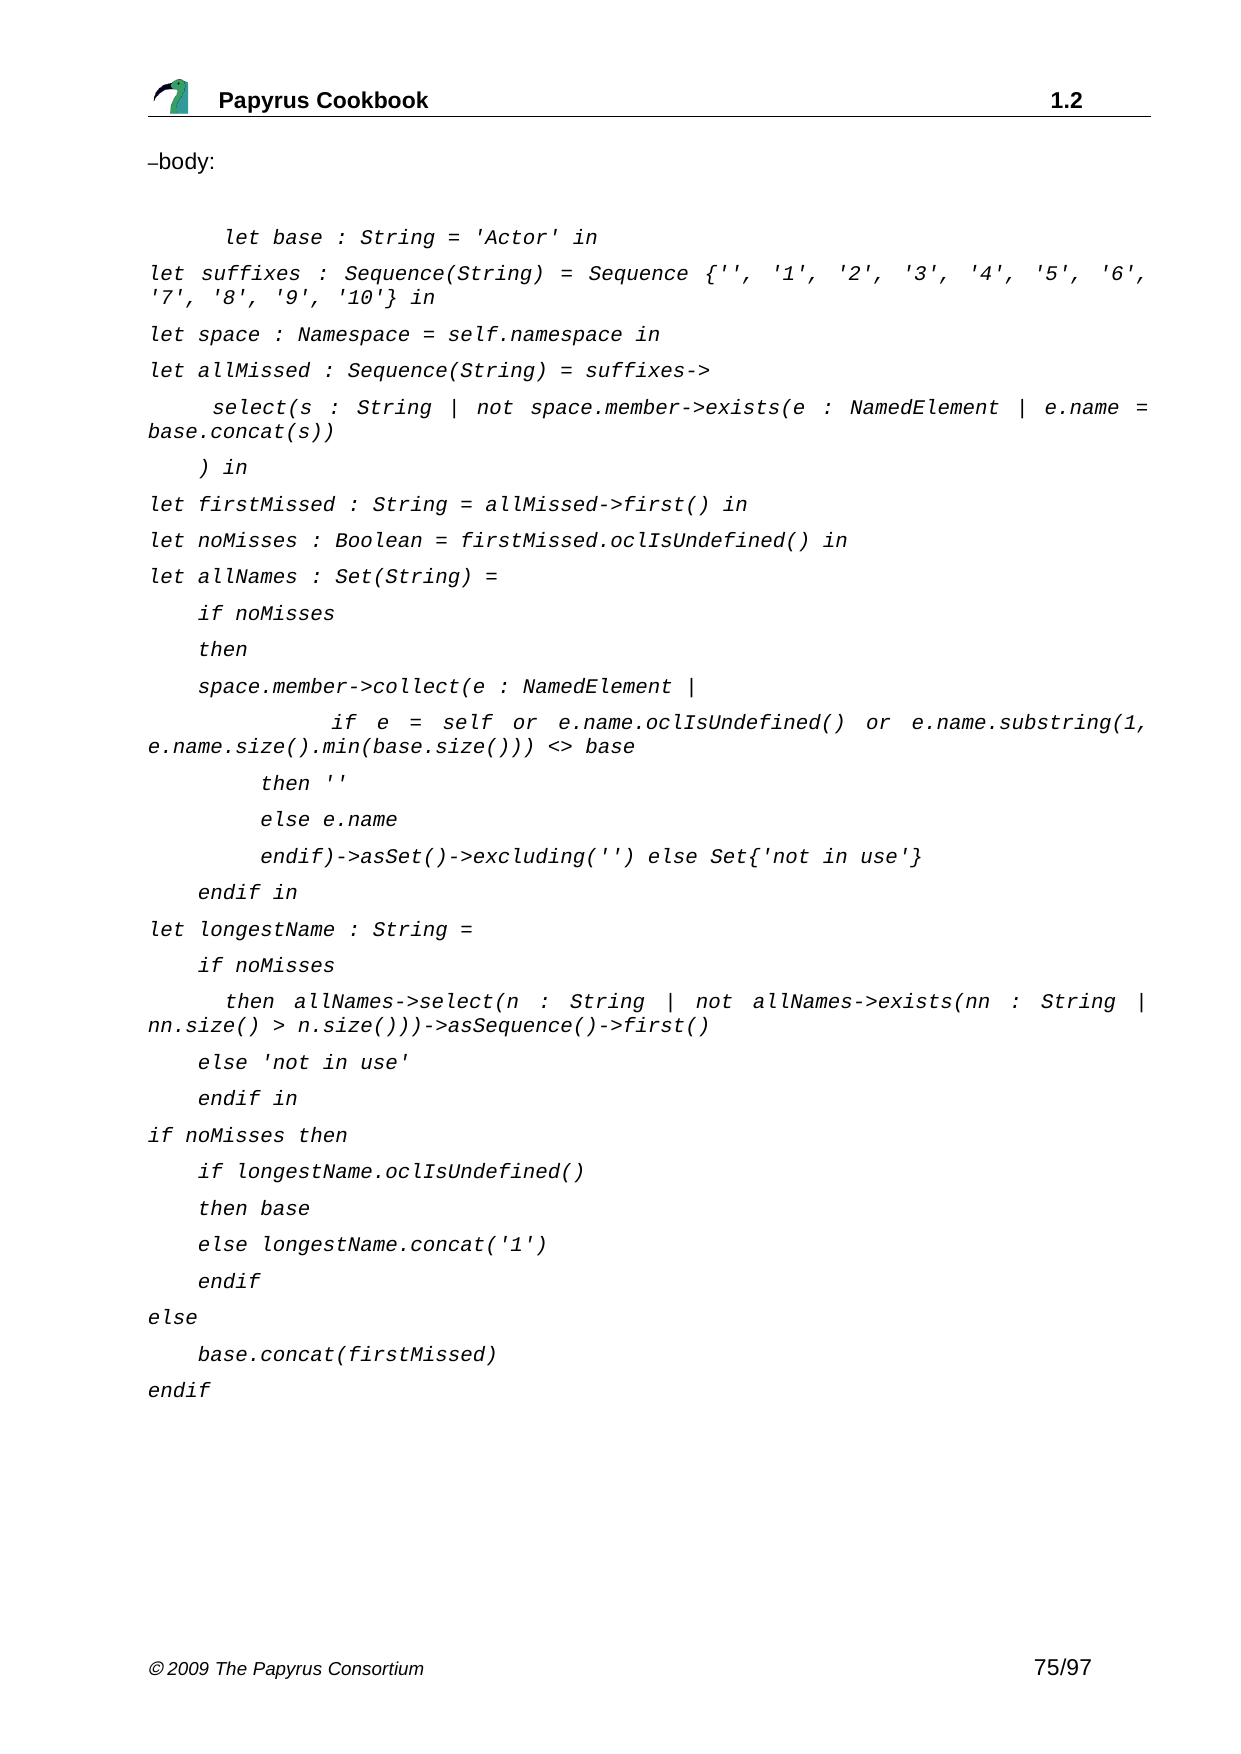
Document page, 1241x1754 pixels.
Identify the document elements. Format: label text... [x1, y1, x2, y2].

text let allMissed : Sequence(String) = suffixes-> [148, 360, 1151, 384]
text ) in [148, 457, 1151, 481]
text endif in [148, 882, 1151, 906]
picture [153, 79, 189, 114]
text endif in [148, 1088, 1151, 1112]
text let space : Namespace = self.namespace in [148, 324, 1151, 348]
list body: [148, 148, 1151, 175]
text if longestName.oclIsUndefined() [148, 1161, 1151, 1185]
text let firstMissed : String = allMissed->first() in [148, 493, 1151, 517]
text base.concat(firstMissed) [148, 1343, 1151, 1367]
text else [148, 1307, 1151, 1331]
text if noMisses [148, 955, 1151, 979]
text then allNames->select(n : String | not allNames->exists(nn : String | nn.size() > n.size()))->asSequence()->first() [148, 991, 1151, 1039]
text if noMisses then [148, 1125, 1151, 1149]
text if e = self or e.name.oclIsUndefined() or e.name.substring(1, e.name.size().min(base.size())) <> base [148, 712, 1151, 760]
text endif)->asSet()->excluding('') else Set{'not in use'} [148, 846, 1151, 869]
text select(s : String | not space.member->exists(e : NamedElement | e.name = base.concat(s)) [148, 397, 1151, 444]
text else longestName.concat('1') [148, 1234, 1151, 1258]
text else 'not in use' [148, 1052, 1151, 1076]
text else e.name [148, 809, 1151, 833]
text then '' [148, 773, 1151, 797]
text if noMisses [148, 603, 1151, 627]
text then base [148, 1198, 1151, 1222]
text space.member->collect(e : NamedElement | [148, 676, 1151, 700]
text let noMisses : Boolean = firstMissed.oclIsUndefined() in [148, 530, 1151, 554]
text then [148, 639, 1151, 663]
text endif [148, 1380, 1151, 1404]
text let allNames : Set(String) = [148, 566, 1151, 590]
text let longestName : String = [148, 918, 1151, 942]
text let suffixes : Sequence(String) = Sequence {'', '1', '2', '3', '4', '5', '6', '7', '8', '9', '10'} in [148, 263, 1151, 311]
text endif [148, 1271, 1151, 1294]
text let base : String = 'Actor' in [148, 227, 1151, 251]
